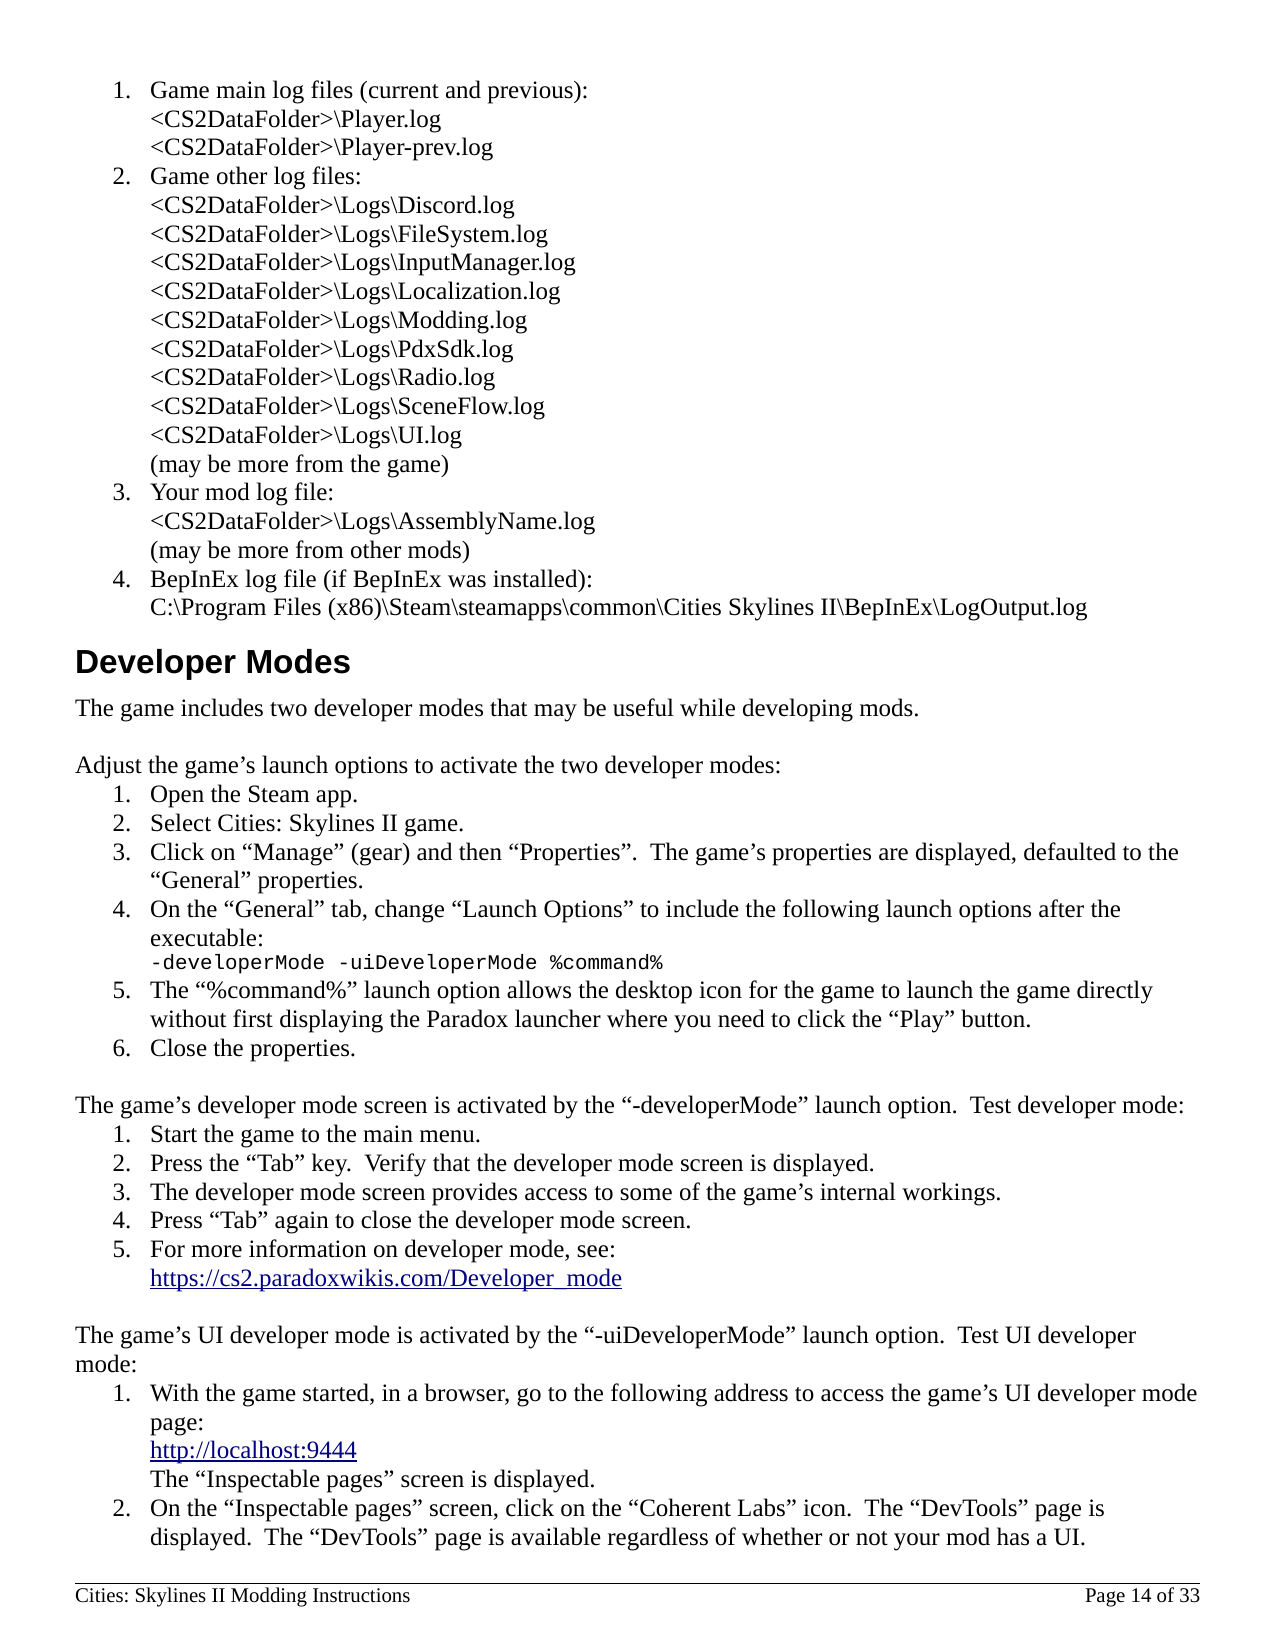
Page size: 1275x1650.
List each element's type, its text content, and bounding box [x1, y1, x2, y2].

list The “%command%” launch option allows the desktop icon for the game to launch the game directly without first displaying the Paradox launcher where you need to click the “Play” button. [112, 975, 1200, 1033]
list Open the Steam app. [112, 779, 1200, 808]
list BepInEx log file (if BepInEx was installed): C:\Program Files (x86)\Steam\steamapps\common\Cities Skylines II\BepInEx\LogOutput.log [112, 564, 1200, 621]
subtitle Developer Modes [75, 642, 1200, 681]
list The developer mode screen provides access to some of the game’s internal workings. [112, 1177, 1200, 1205]
list Your mod log file: <CS2DataFolder>\Logs\AssemblyName.log (may be more from other mods) [112, 477, 1200, 564]
list Select Cities: Skylines II game. [112, 808, 1200, 837]
list On the “Inspectable pages” screen, click on the “Coherent Labs” icon. The “DevTools” page is displayed. The “DevTools” page is available regardless of whether or not your mod has a UI. [112, 1493, 1200, 1550]
list Game main log files (current and previous): <CS2DataFolder>\Player.log <CS2DataFolder>\Player-prev.log [112, 75, 1200, 161]
text The game’s UI developer mode is activated by the “-uiDeveloperMode” launch option. Test UI developer mode: [75, 1320, 1200, 1378]
list Press “Tab” again to close the developer mode screen. [112, 1205, 1200, 1234]
list Game other log files: <CS2DataFolder>\Logs\Discord.log <CS2DataFolder>\Logs\FileSystem.log <CS2DataFolder>\Logs\InputManager.log <CS2DataFolder>\Logs\Localization.log <CS2DataFolder>\Logs\Modding.log <CS2DataFolder>\Logs\PdxSdk.log <CS2DataFolder>\Logs\Radio.log <CS2DataFolder>\Logs\SceneFlow.log <CS2DataFolder>\Logs\UI.log (may be more from the game) [112, 161, 1200, 477]
list With the game started, in a browser, go to the following address to access the game’s UI developer mode page: http://localhost:9444 The “Inspectable pages” screen is displayed. [112, 1378, 1200, 1493]
text The game includes two developer modes that may be useful while developing mods. [75, 693, 1200, 722]
text The game’s developer mode screen is activated by the “-developerMode” launch option. Test developer mode: [75, 1090, 1200, 1119]
list Start the game to the main menu. [112, 1119, 1200, 1148]
text Adjust the game’s launch options to activate the two developer modes: [75, 751, 1200, 779]
list For more information on developer mode, see: https://cs2.paradoxwikis.com/Developer_mode [112, 1234, 1200, 1292]
list Click on “Manage” (gear) and then “Properties”. The game’s properties are displayed, defaulted to the “General” properties. [112, 837, 1200, 894]
list Press the “Tab” key. Verify that the developer mode screen is displayed. [112, 1148, 1200, 1177]
list On the “General” tab, change “Launch Options” to include the following launch options after the executable: -developerMode -uiDeveloperMode %command% [112, 894, 1200, 975]
list Close the properties. [112, 1033, 1200, 1062]
